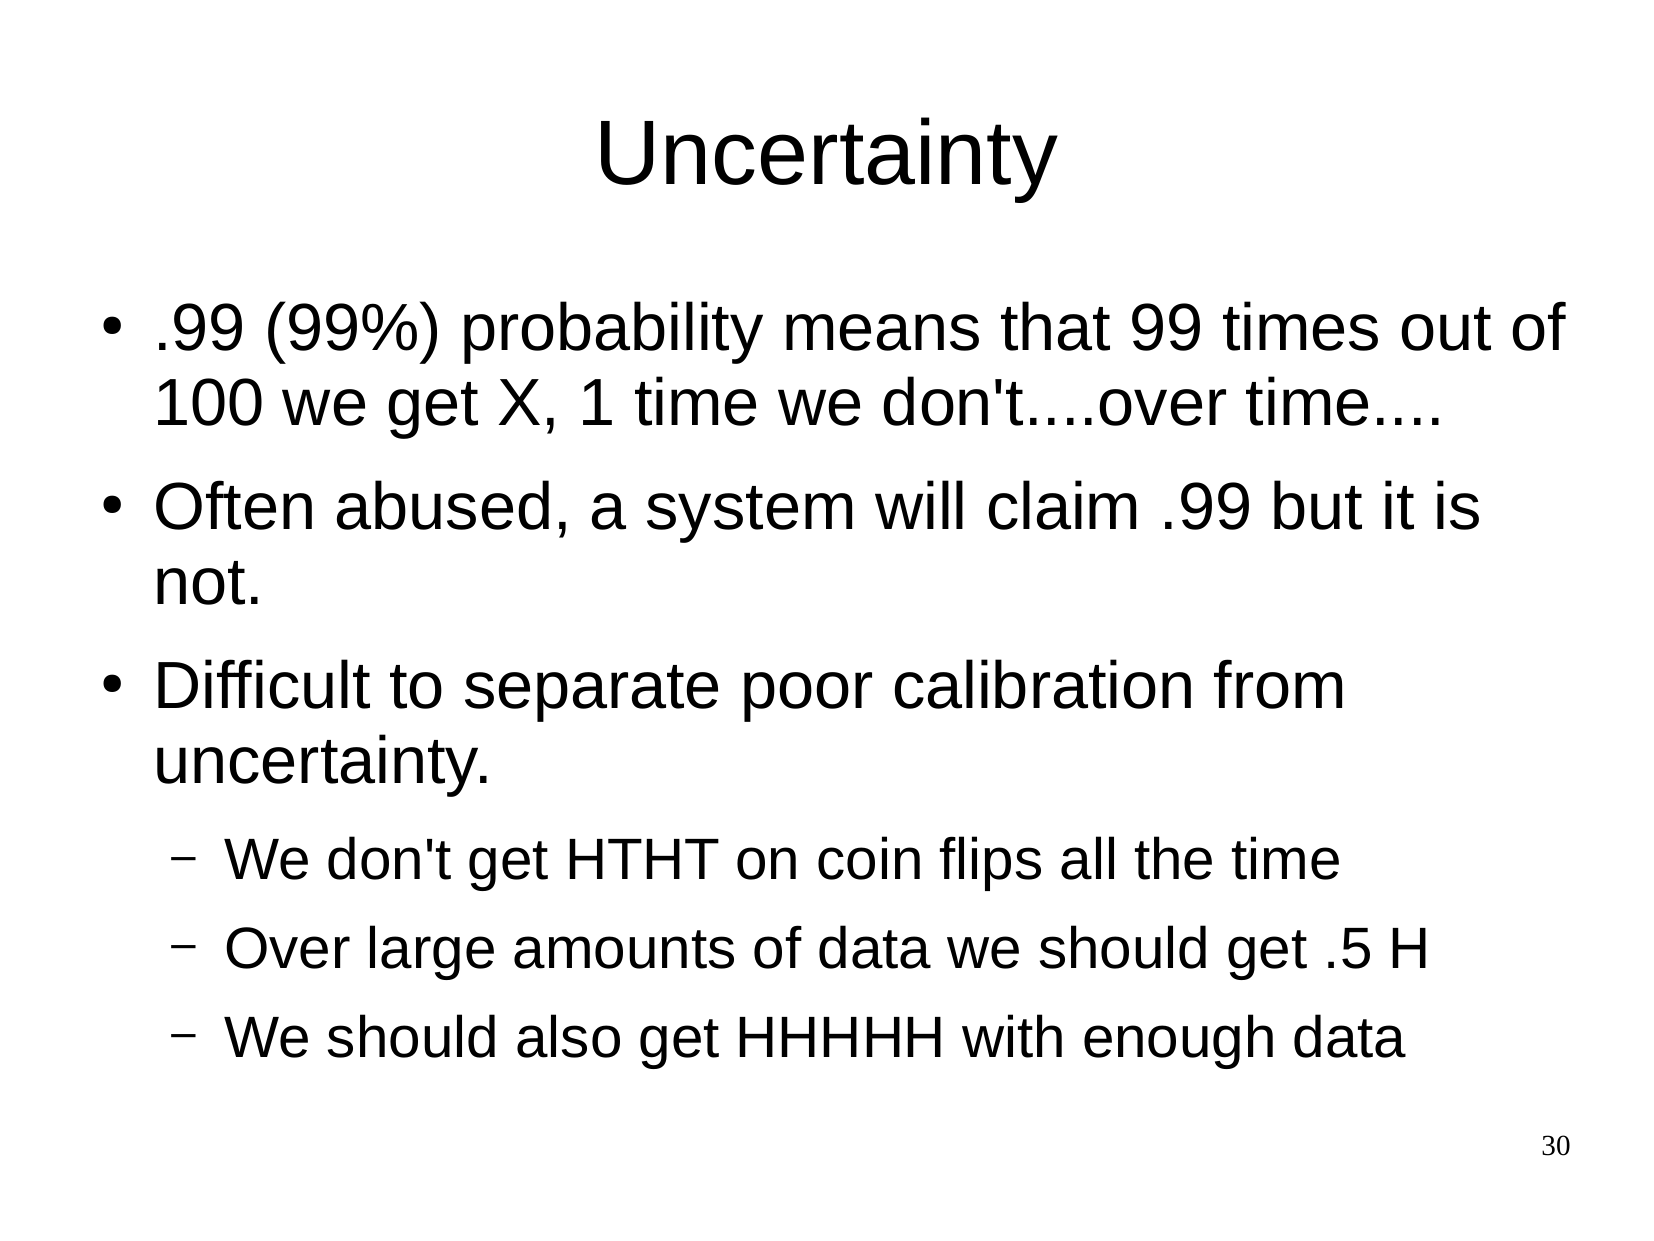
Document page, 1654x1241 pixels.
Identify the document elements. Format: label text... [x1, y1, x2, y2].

list .99 (99%) probability means that 99 times out of 100 we get X, 1 time we don't....over time.... Often abused, a system will claim .99 but it is not. Difficult to separate poor calibration from uncertainty. We don't get HTHT on coin flips all the time Over large amounts of data we should get .5 H We should also get HHHHH with enough data [82, 290, 1571, 1167]
title Uncertainty [82, 49, 1571, 257]
